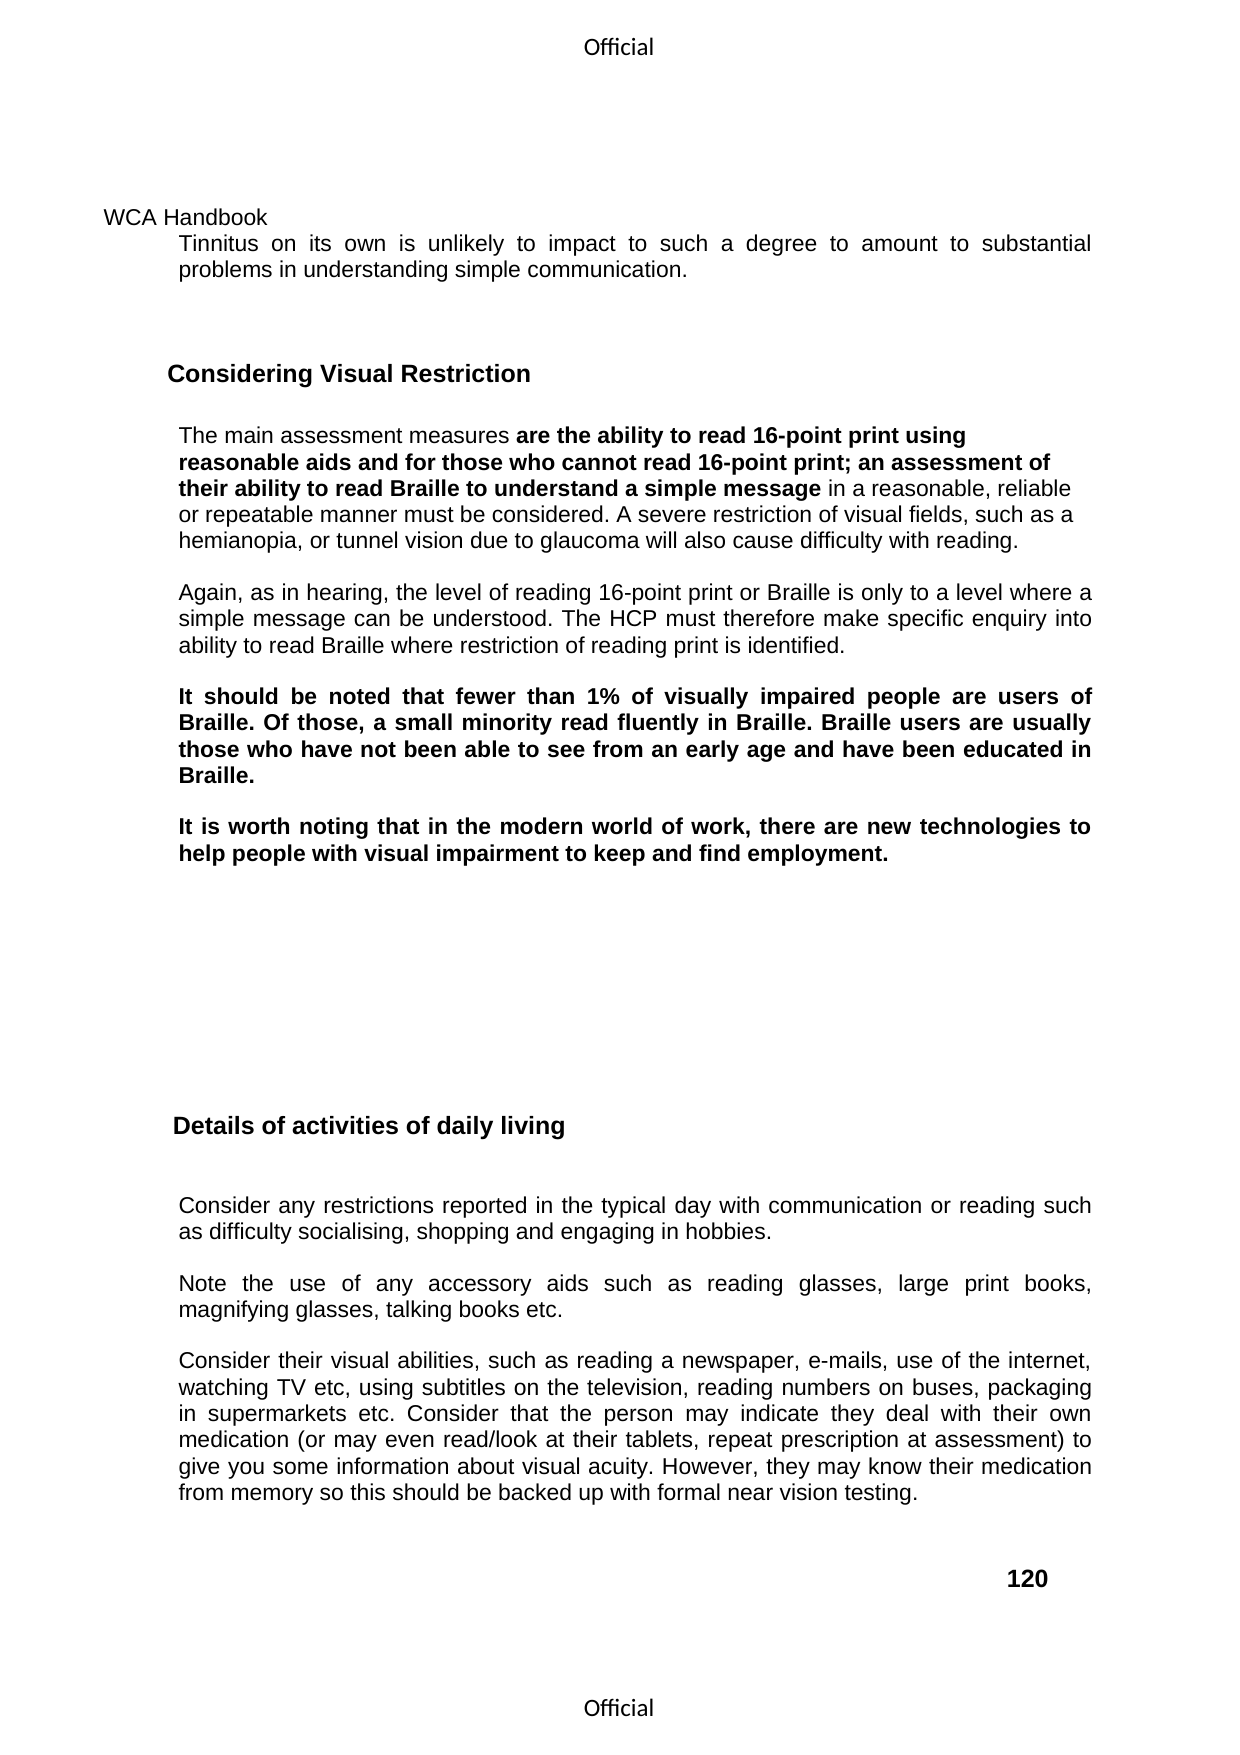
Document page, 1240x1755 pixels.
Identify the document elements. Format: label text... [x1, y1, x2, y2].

text The main assessment measures are the ability to read 16-point print using reasonable aids and for those who cannot read 16-point print; an assessment of their ability to read Braille to understand a simple message in a reasonable, reliable or repeatable manner must be considered. A severe restriction of visual fields, such as a hemianopia, or tunnel vision due to glaucoma will also cause difficulty with reading. [178, 422, 1093, 554]
text It is worth noting that in the modern world of work, there are new technologies to help people with visual impairment to keep and find employment. [178, 813, 1093, 866]
text Again, as in hearing, the level of reading 16-point print or Braille is only to a level where a simple message can be understood. The HCP must therefore make specific enquiry into ability to read Braille where restriction of reading print is identified. [178, 579, 1093, 658]
text It should be noted that fewer than 1% of visually impaired people are users of Braille. Of those, a small minority read fluently in Braille. Braille users are usually those who have not been able to see from an early age and have been educated in Braille. [178, 683, 1093, 788]
list Tinnitus on its own is unlikely to impact to such a degree to amount to substantial problems in understanding simple communication. [178, 230, 1093, 283]
text Consider any restrictions reported in the typical day with communication or reading such as difficulty socialising, shopping and engaging in hobbies. [178, 1192, 1093, 1245]
text Considering Visual Restriction [103, 359, 1211, 388]
text Consider their visual abilities, such as reading a newspaper, e-mails, use of the internet, watching TV etc, using subtitles on the television, reading numbers on buses, packaging in supermarkets etc. Consider that the person may indicate they deal with their own medication (or may even read/look at their tablets, repeat prescription at assessment) to give you some information about visual acuity. However, they may know their medication from memory so this should be backed up with formal near vision testing. [178, 1347, 1093, 1506]
text Note the use of any accessory aids such as reading glasses, large print books, magnifying glasses, talking books etc. [178, 1270, 1093, 1322]
text Details of activities of daily living [103, 1111, 1211, 1140]
